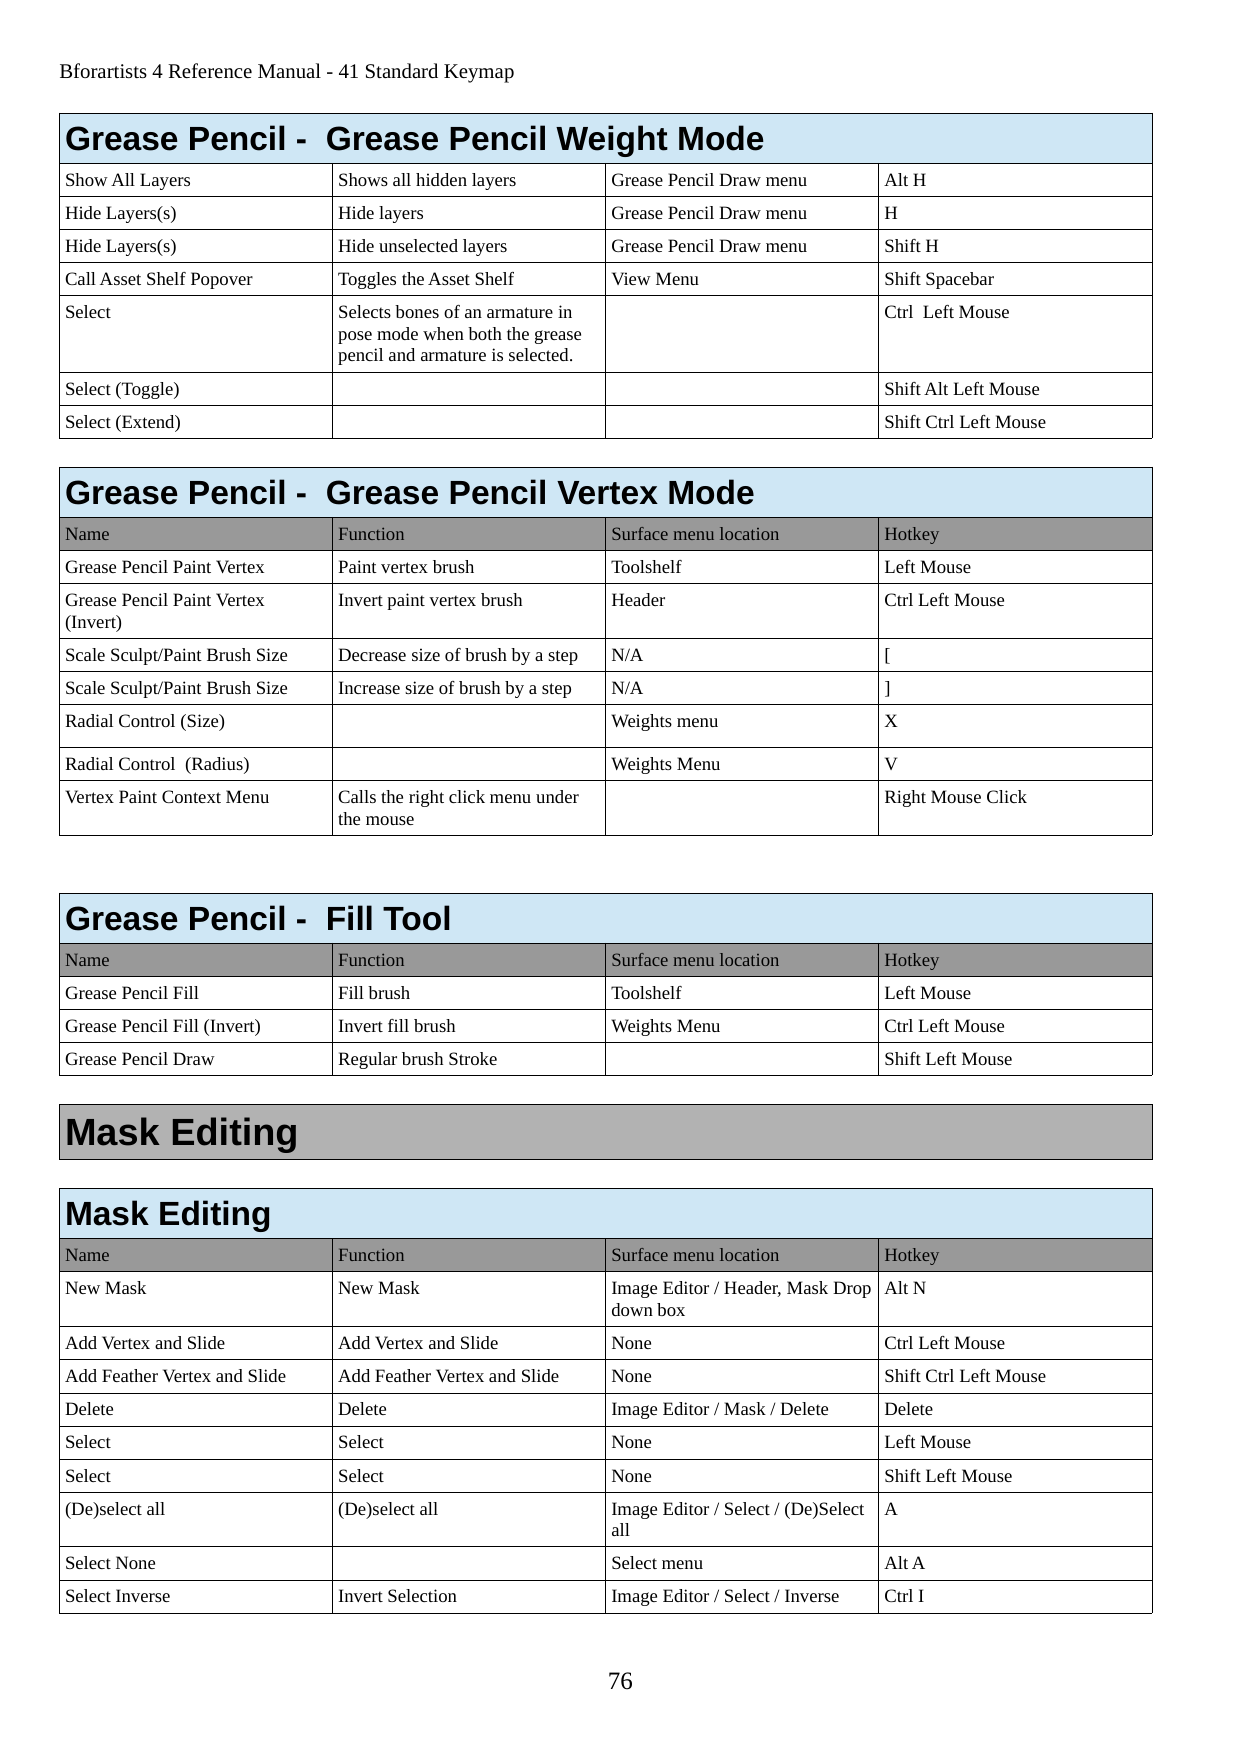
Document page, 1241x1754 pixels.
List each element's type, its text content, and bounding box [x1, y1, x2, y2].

table_cell Add Feather Vertex and Slide [60, 1360, 332, 1392]
table_cell [ [879, 639, 1152, 671]
table_cell V [879, 748, 1152, 780]
table_cell Alt A [879, 1547, 1152, 1579]
table_header Mask Editing [60, 1189, 1152, 1238]
table_cell Scale Sculpt/Paint Brush Size [60, 639, 332, 671]
table_cell Grease Pencil Draw [60, 1043, 332, 1075]
table_cell None [606, 1360, 878, 1392]
table_cell Ctrl Left Mouse [879, 1010, 1152, 1042]
table_cell Shift Spacebar [879, 263, 1152, 295]
table_cell Invert paint vertex brush [333, 584, 605, 638]
table_cell Grease Pencil Draw menu [606, 164, 878, 196]
table_cell Alt N [879, 1272, 1152, 1326]
table_cell Header [606, 584, 878, 638]
table_cell Alt H [879, 164, 1152, 196]
table_cell Surface menu location [606, 944, 878, 976]
table_cell Invert Selection [333, 1581, 605, 1613]
table_cell Select None [60, 1547, 332, 1579]
table_cell [333, 373, 605, 405]
table_cell Name [60, 1239, 332, 1271]
table_cell Decrease size of brush by a step [333, 639, 605, 671]
table_cell Paint vertex brush [333, 551, 605, 583]
table_cell (De)select all [333, 1493, 605, 1546]
table_cell None [606, 1327, 878, 1359]
table_cell Weights menu [606, 705, 878, 747]
table_cell X [879, 705, 1152, 747]
table_cell Fill brush [333, 977, 605, 1009]
table_cell Function [333, 1239, 605, 1271]
table_cell H [879, 197, 1152, 229]
table_cell Hide layers [333, 197, 605, 229]
table_cell [606, 373, 878, 405]
table_cell Image Editor / Select / Inverse [606, 1581, 878, 1613]
table_cell Select (Extend) [60, 406, 332, 438]
table_cell Show All Layers [60, 164, 332, 196]
table_cell Hotkey [879, 944, 1152, 976]
table_cell Toolshelf [606, 551, 878, 583]
table_cell Delete [60, 1394, 332, 1426]
table_cell Weights Menu [606, 1010, 878, 1042]
table_cell Image Editor / Select / (De)Select all [606, 1493, 878, 1546]
table_cell (De)select all [60, 1493, 332, 1546]
table_cell Grease Pencil Draw menu [606, 230, 878, 262]
table_cell Select [60, 1427, 332, 1459]
table_cell Select menu [606, 1547, 878, 1579]
table_cell Hide Layers(s) [60, 230, 332, 262]
table_cell Shift Left Mouse [879, 1460, 1152, 1492]
table_cell Shift Left Mouse [879, 1043, 1152, 1075]
table_cell Toolshelf [606, 977, 878, 1009]
table_cell Grease Pencil Fill [60, 977, 332, 1009]
table_header Mask Editing [60, 1105, 1152, 1159]
table_cell Hide Layers(s) [60, 197, 332, 229]
table_cell Weights Menu [606, 748, 878, 780]
table_cell Select [333, 1460, 605, 1492]
table_cell Call Asset Shelf Popover [60, 263, 332, 295]
table_cell Right Mouse Click [879, 781, 1152, 835]
table_cell Name [60, 944, 332, 976]
table_cell Hide unselected layers [333, 230, 605, 262]
table_cell N/A [606, 639, 878, 671]
table_cell New Mask [60, 1272, 332, 1326]
table_cell Radial Control (Size) [60, 705, 332, 747]
table_cell Invert fill brush [333, 1010, 605, 1042]
table_cell None [606, 1427, 878, 1459]
table_cell Delete [333, 1394, 605, 1426]
table_cell Surface menu location [606, 1239, 878, 1271]
table_cell Surface menu location [606, 518, 878, 550]
table_cell ] [879, 672, 1152, 704]
table_cell Ctrl Left Mouse [879, 296, 1152, 372]
table_cell None [606, 1460, 878, 1492]
table_cell Image Editor / Header, Mask Drop down box [606, 1272, 878, 1326]
table_cell Left Mouse [879, 1427, 1152, 1459]
table_cell Shift H [879, 230, 1152, 262]
table_cell Grease Pencil Fill (Invert) [60, 1010, 332, 1042]
table_cell View Menu [606, 263, 878, 295]
table_cell Ctrl I [879, 1581, 1152, 1613]
table_cell Grease Pencil Paint Vertex [60, 551, 332, 583]
table_header Grease Pencil - Grease Pencil Vertex Mode [60, 468, 1152, 517]
table_cell Select [60, 1460, 332, 1492]
table_cell Add Feather Vertex and Slide [333, 1360, 605, 1392]
table_cell Selects bones of an armature in pose mode when both the grease pencil and armature is selected. [333, 296, 605, 372]
table_cell N/A [606, 672, 878, 704]
table_cell Toggles the Asset Shelf [333, 263, 605, 295]
table_cell Regular brush Stroke [333, 1043, 605, 1075]
table_cell Vertex Paint Context Menu [60, 781, 332, 835]
table_cell Increase size of brush by a step [333, 672, 605, 704]
table_cell Function [333, 944, 605, 976]
table_cell Left Mouse [879, 977, 1152, 1009]
table_header Grease Pencil - Fill Tool [60, 894, 1152, 943]
table_cell Hotkey [879, 518, 1152, 550]
table_cell [333, 705, 605, 747]
table_cell [333, 748, 605, 780]
table_cell Shift Ctrl Left Mouse [879, 406, 1152, 438]
table_cell Calls the right click menu under the mouse [333, 781, 605, 835]
table_cell Function [333, 518, 605, 550]
table_cell Add Vertex and Slide [333, 1327, 605, 1359]
table_cell A [879, 1493, 1152, 1546]
table_cell [606, 296, 878, 372]
table_cell Ctrl Left Mouse [879, 584, 1152, 638]
table_cell Shift Alt Left Mouse [879, 373, 1152, 405]
table_cell Grease Pencil Draw menu [606, 197, 878, 229]
table_cell Shows all hidden layers [333, 164, 605, 196]
table_cell [606, 781, 878, 835]
table_cell [333, 406, 605, 438]
table_cell [606, 406, 878, 438]
table_cell [333, 1547, 605, 1579]
table_cell Select (Toggle) [60, 373, 332, 405]
table_cell Add Vertex and Slide [60, 1327, 332, 1359]
table_cell Left Mouse [879, 551, 1152, 583]
table_cell Name [60, 518, 332, 550]
table_cell Ctrl Left Mouse [879, 1327, 1152, 1359]
table_cell Radial Control (Radius) [60, 748, 332, 780]
table_cell Select [333, 1427, 605, 1459]
table_cell Shift Ctrl Left Mouse [879, 1360, 1152, 1392]
table_header Grease Pencil - Grease Pencil Weight Mode [60, 114, 1152, 163]
table_cell Image Editor / Mask / Delete [606, 1394, 878, 1426]
table_cell New Mask [333, 1272, 605, 1326]
table_cell Select [60, 296, 332, 372]
table_cell Grease Pencil Paint Vertex (Invert) [60, 584, 332, 638]
table_cell Scale Sculpt/Paint Brush Size [60, 672, 332, 704]
table_cell [606, 1043, 878, 1075]
table_cell Hotkey [879, 1239, 1152, 1271]
table_cell Delete [879, 1394, 1152, 1426]
table_cell Select Inverse [60, 1581, 332, 1613]
